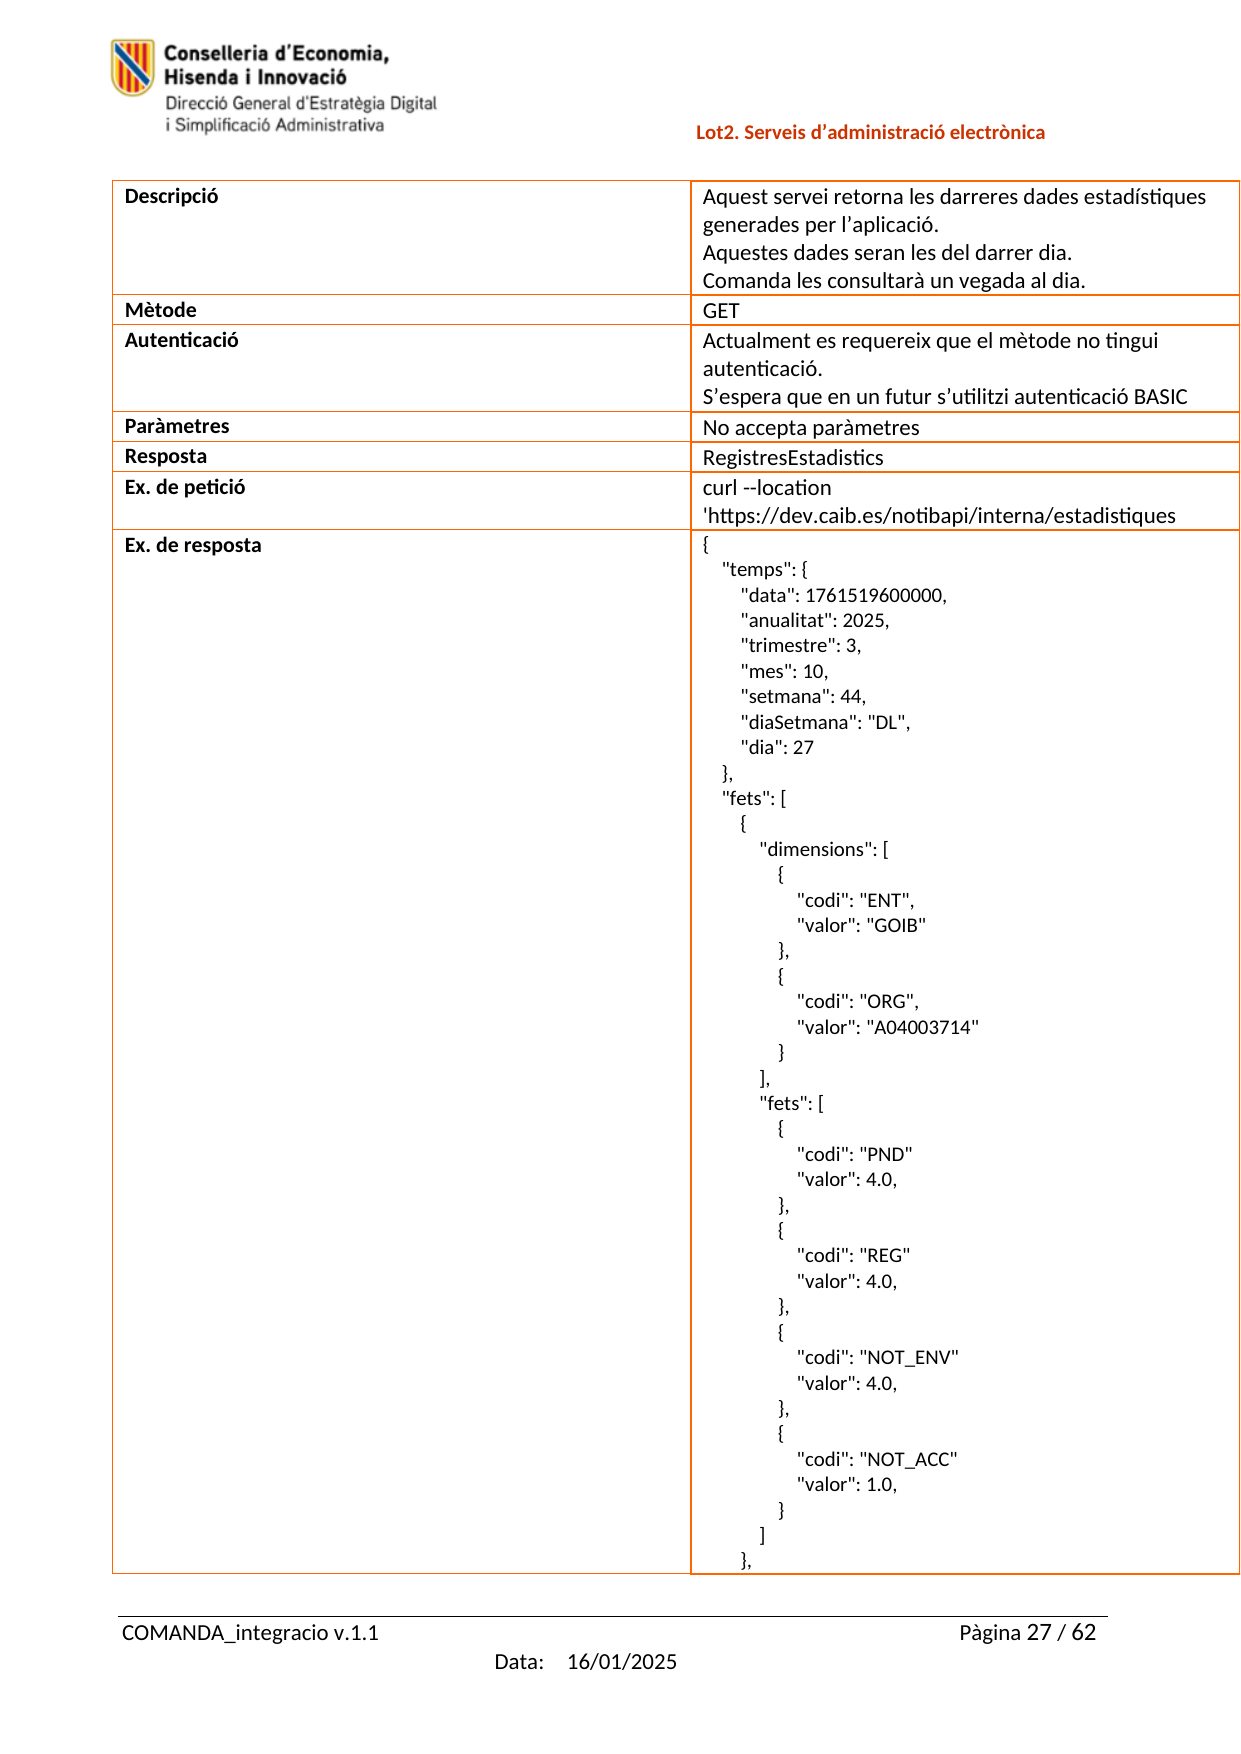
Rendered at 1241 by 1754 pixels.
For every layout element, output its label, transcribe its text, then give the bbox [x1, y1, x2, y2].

table_cell Paràmetres [113, 412, 690, 441]
table_cell Descripció [113, 181, 690, 294]
table_cell Autenticació [113, 325, 690, 411]
picture [100, 26, 467, 156]
table_cell GET [692, 296, 1239, 324]
table_cell Resposta [113, 442, 690, 471]
table_cell No accepta paràmetres [692, 413, 1239, 441]
table_cell Mètode [113, 295, 690, 324]
table_cell curl --location 'https://dev.caib.es/notibapi/interna/estadistiques [692, 473, 1239, 529]
table_cell { "temps": { "data": 1761519600000, "anualitat": 2025, "trimestre": 3, "mes": 10, "setmana": 44, "diaSetmana": "DL", "dia": 27 }, "fets": [ { "dimensions": [ { "codi": "ENT", "valor": "GOIB" }, { "codi": "ORG", "valor": "A04003714" } ], "fets": [ { "codi": "PND" "valor": 4.0, }, { "codi": "REG" "valor": 4.0, }, { "codi": "NOT_ENV" "valor": 4.0, }, { "codi": "NOT_ACC" "valor": 1.0, } ] }, [692, 531, 1239, 1573]
table_cell RegistresEstadistics [692, 443, 1239, 471]
table_cell Ex. de petició [113, 472, 690, 529]
table_cell Ex. de resposta [113, 530, 690, 1573]
table_cell Actualment es requereix que el mètode no tingui autenticació. S’espera que en un futur s’utilitzi autenticació BASIC [692, 326, 1239, 411]
table_cell Aquest servei retorna les darreres dades estadístiques generades per l’aplicació. Aquestes dades seran les del darrer dia. Comanda les consultarà un vegada al dia. [692, 182, 1239, 294]
